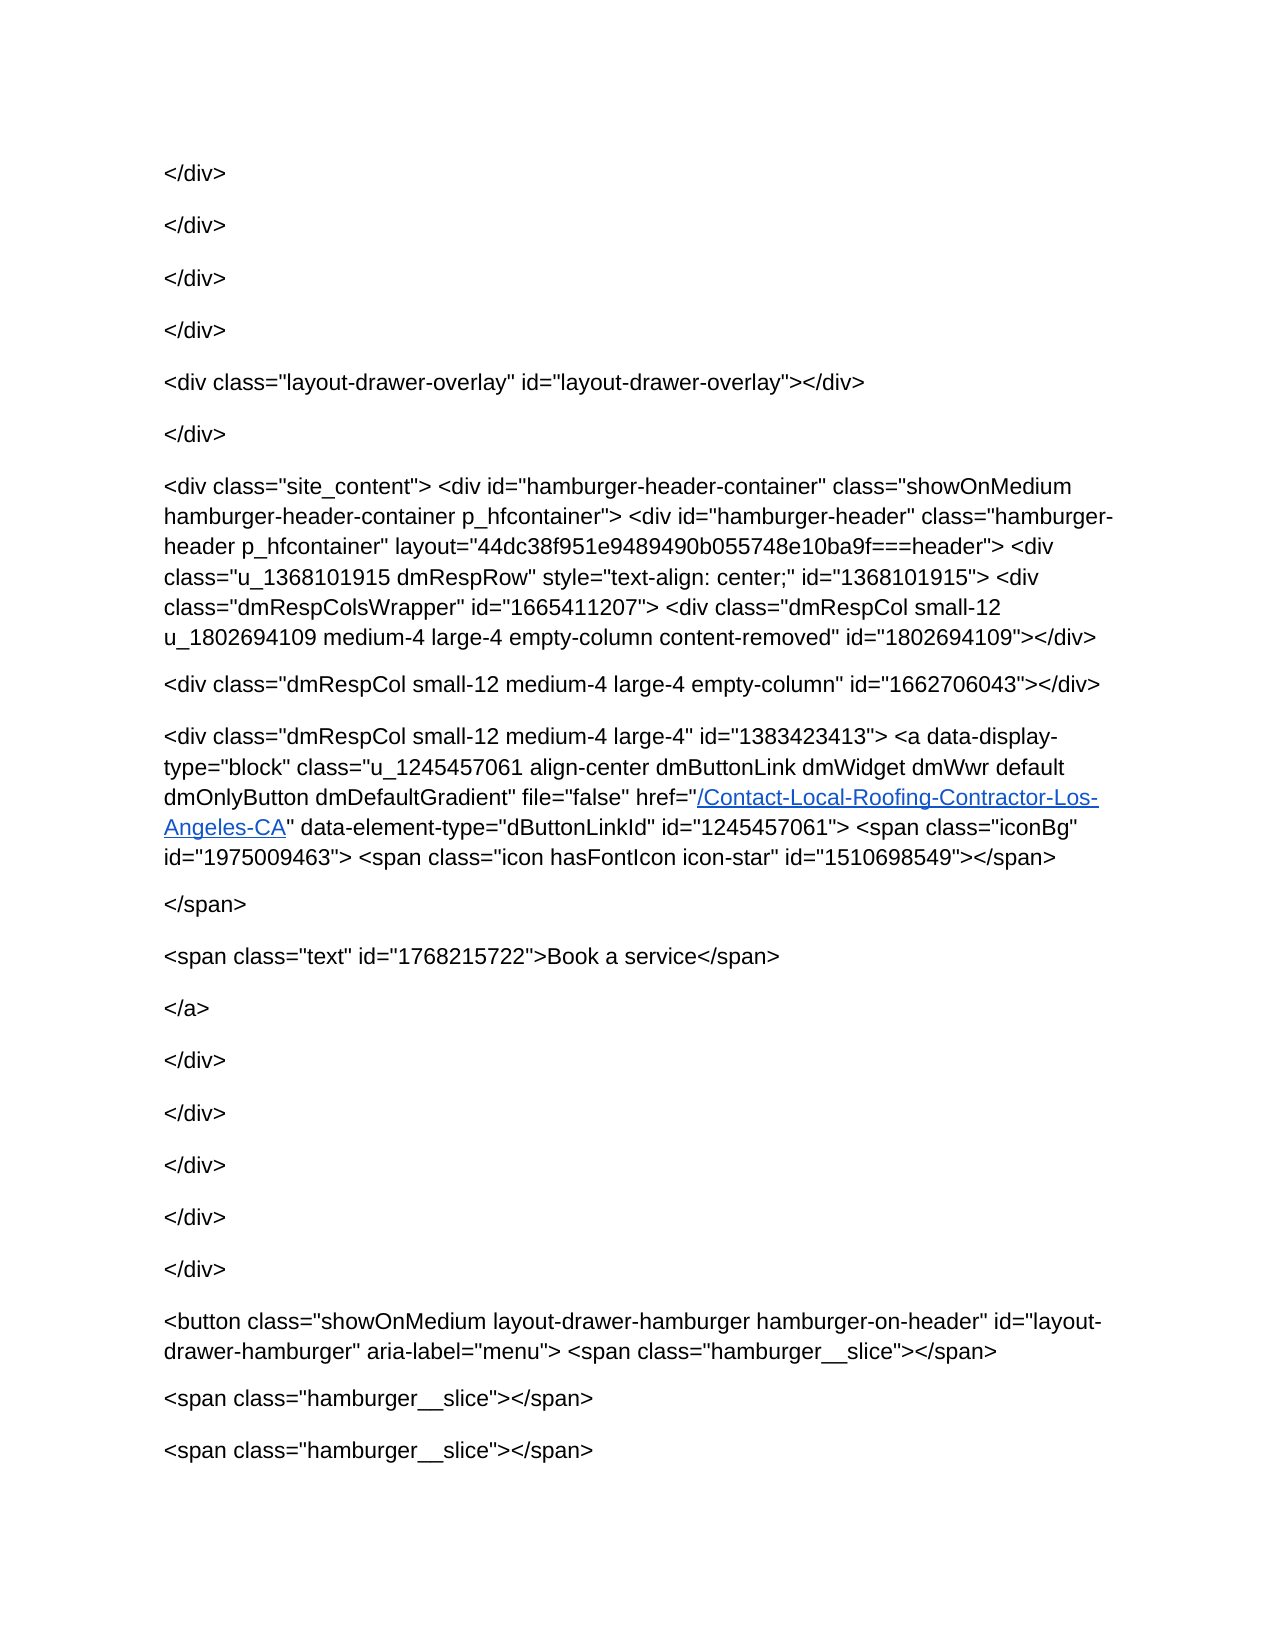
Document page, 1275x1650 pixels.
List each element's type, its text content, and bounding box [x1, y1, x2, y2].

table_cell </div> [153, 1141, 1125, 1193]
table_cell <span class="text" id="1768215722">Book a service</span> [153, 933, 1125, 985]
table_cell </span> [153, 881, 1125, 933]
table_cell </div> [153, 150, 1125, 202]
table_cell <div class="dmRespCol small-12 medium-4 large-4 empty-column" id="1662706043"></div> [153, 661, 1125, 713]
table_cell </div> [153, 1193, 1125, 1245]
table_cell </div> [153, 202, 1125, 254]
table_cell </a> [153, 985, 1125, 1037]
table_cell </div> [153, 410, 1125, 462]
table_cell <div class="site_content"> <div id="hamburger-header-container" class="showOnMedium hamburger-header-container p_hfcontainer"> <div id="hamburger-header" class="hamburger-header p_hfcontainer" layout="44dc38f951e9489490b055748e10ba9f===header"> <div class="u_1368101915 dmRespRow" style="text-align: center;" id="1368101915"> <div class="dmRespColsWrapper" id="1665411207"> <div class="dmRespCol small-12 u_1802694109 medium-4 large-4 empty-column content-removed" id="1802694109"></div> [153, 463, 1125, 661]
table_cell </div> [153, 306, 1125, 358]
table_cell <span class="hamburger__slice"></span> [153, 1375, 1125, 1427]
table_cell </div> [153, 1037, 1125, 1089]
table_cell </div> [153, 1089, 1125, 1141]
table_cell </div> [153, 254, 1125, 306]
table_cell <div class="layout-drawer-overlay" id="layout-drawer-overlay"></div> [153, 358, 1125, 410]
table_cell </div> [153, 1245, 1125, 1297]
table_cell <div class="dmRespCol small-12 medium-4 large-4" id="1383423413"> <a data-display-type="block" class="u_1245457061 align-center dmButtonLink dmWidget dmWwr default dmOnlyButton dmDefaultGradient" file="false" href="/Contact-Local-Roofing-Contractor-Los-Angeles-CA" data-element-type="dButtonLinkId" id="1245457061"> <span class="iconBg" id="1975009463"> <span class="icon hasFontIcon icon-star" id="1510698549"></span> [153, 713, 1125, 881]
table_cell <span class="hamburger__slice"></span> [153, 1427, 1125, 1479]
table_cell <button class="showOnMedium layout-drawer-hamburger hamburger-on-header" id="layout-drawer-hamburger" aria-label="menu"> <span class="hamburger__slice"></span> [153, 1298, 1125, 1375]
